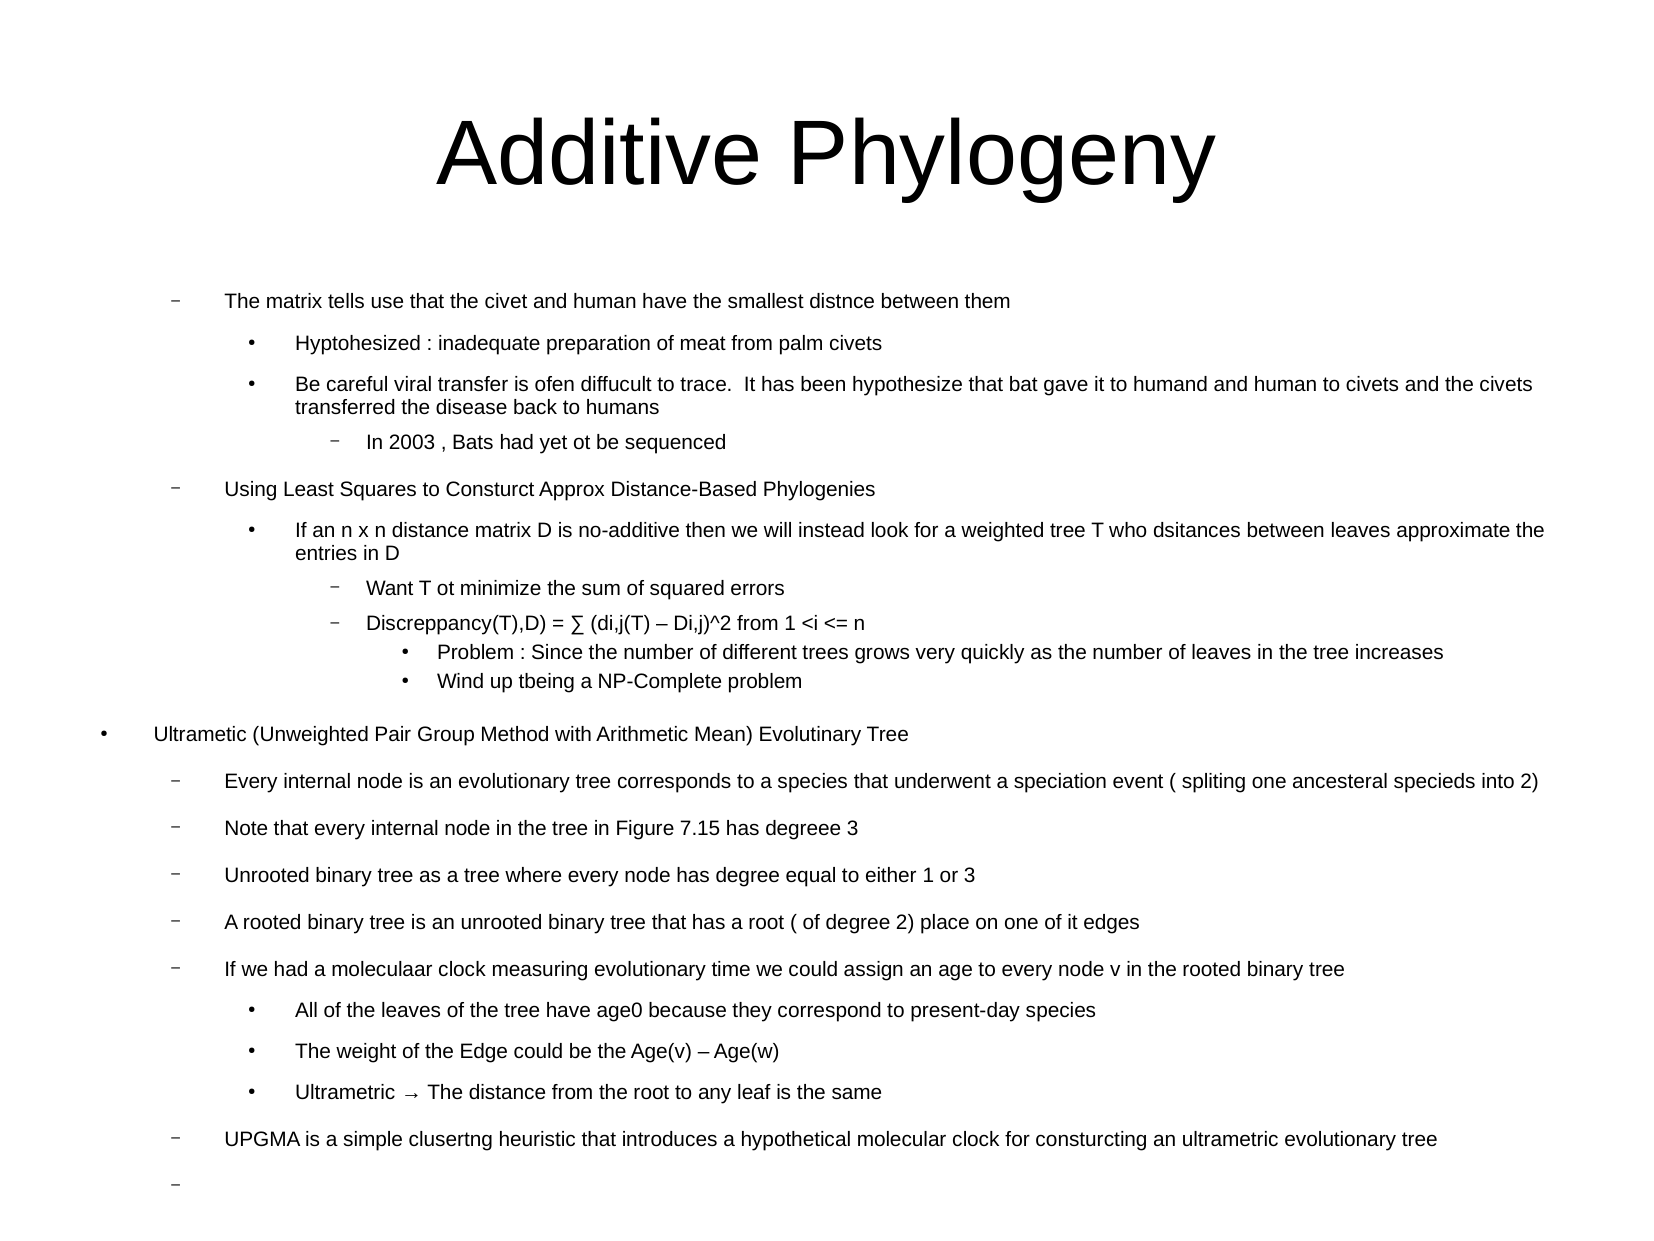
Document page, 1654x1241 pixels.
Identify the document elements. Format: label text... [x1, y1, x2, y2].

list The matrix tells use that the civet and human have the smallest distnce between them Hyptohesized : inadequate preparation of meat from palm civets Be careful viral transfer is ofen diffucult to trace. It has been hypothesize that bat gave it to humand and human to civets and the civets transferred the disease back to humans In 2003 , Bats had yet ot be sequenced Using Least Squares to Consturct Approx Distance-Based Phylogenies If an n x n distance matrix D is no-additive then we will instead look for a weighted tree T who dsitances between leaves approximate the entries in D Want T ot minimize the sum of squared errors Discreppancy(T),D) = ∑ (di,j(T) – Di,j)^2 from 1 <i <= n Problem : Since the number of different trees grows very quickly as the number of leaves in the tree increases Wind up tbeing a NP-Complete problem Ultrametic (Unweighted Pair Group Method with Arithmetic Mean) Evolutinary Tree Every internal node is an evolutionary tree corresponds to a species that underwent a speciation event ( spliting one ancesteral specieds into 2) Note that every internal node in the tree in Figure 7.15 has degreee 3 Unrooted binary tree as a tree where every node has degree equal to either 1 or 3 A rooted binary tree is an unrooted binary tree that has a root ( of degree 2) place on one of it edges If we had a moleculaar clock measuring evolutionary time we could assign an age to every node v in the rooted binary tree All of the leaves of the tree have age0 because they correspond to present-day species The weight of the Edge could be the Age(v) – Age(w) Ultrametric → The distance from the root to any leaf is the same UPGMA is a simple clusertng heuristic that introduces a hypothetical molecular clock for consturcting an ultrametric evolutionary tree [82, 290, 1583, 1217]
title Additive Phylogeny [82, 49, 1571, 257]
